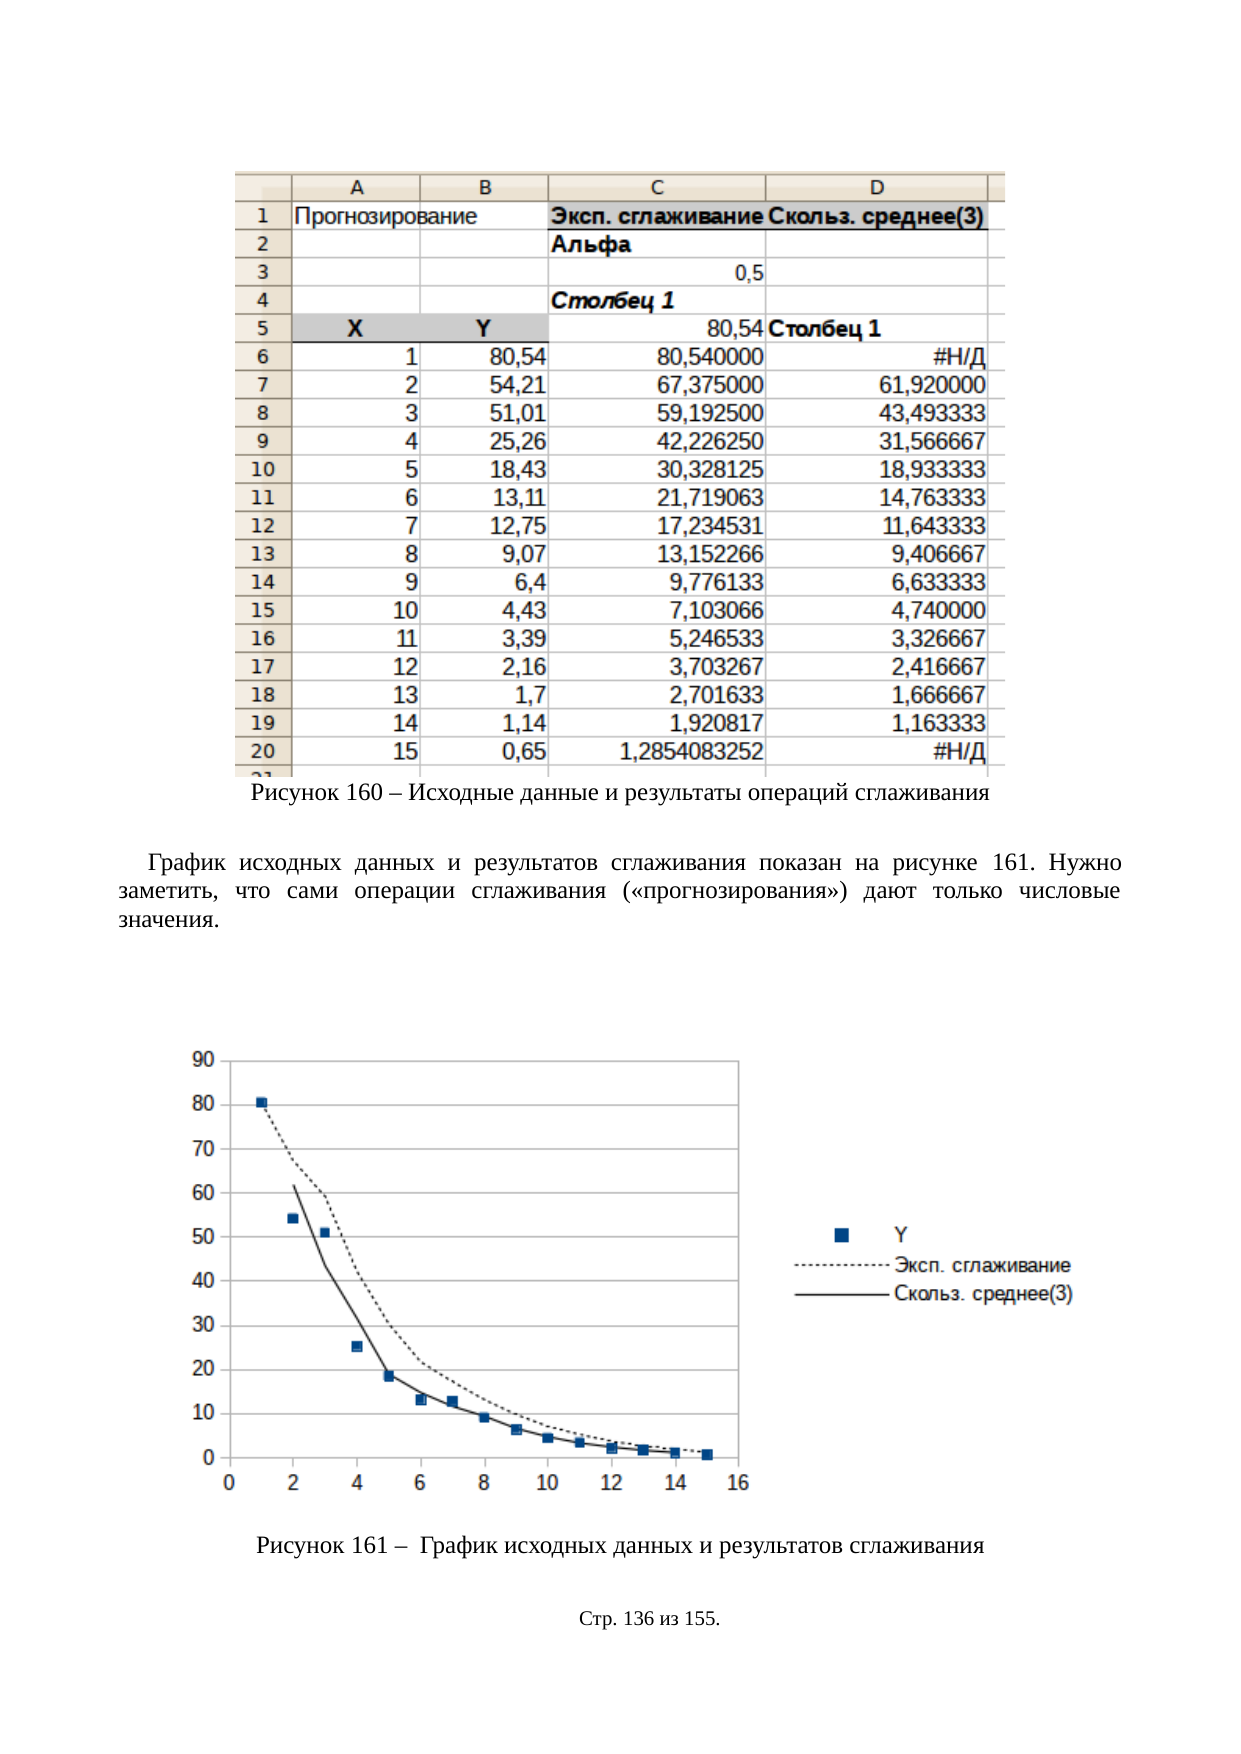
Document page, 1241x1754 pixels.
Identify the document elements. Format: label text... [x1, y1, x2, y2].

text Рисунок 161 – График исходных данных и результатов сглаживания [147, 1531, 1093, 1559]
picture [147, 999, 1093, 1531]
text Рисунок 160 – Исходные данные и результаты операций сглаживания [235, 777, 1005, 805]
text График исходных данных и результатов сглаживания показан на рисунке 161. Нужно заметить, что сами операции сглаживания («прогнозирования») дают только числовые значения. [118, 847, 1122, 933]
picture [235, 171, 1006, 777]
